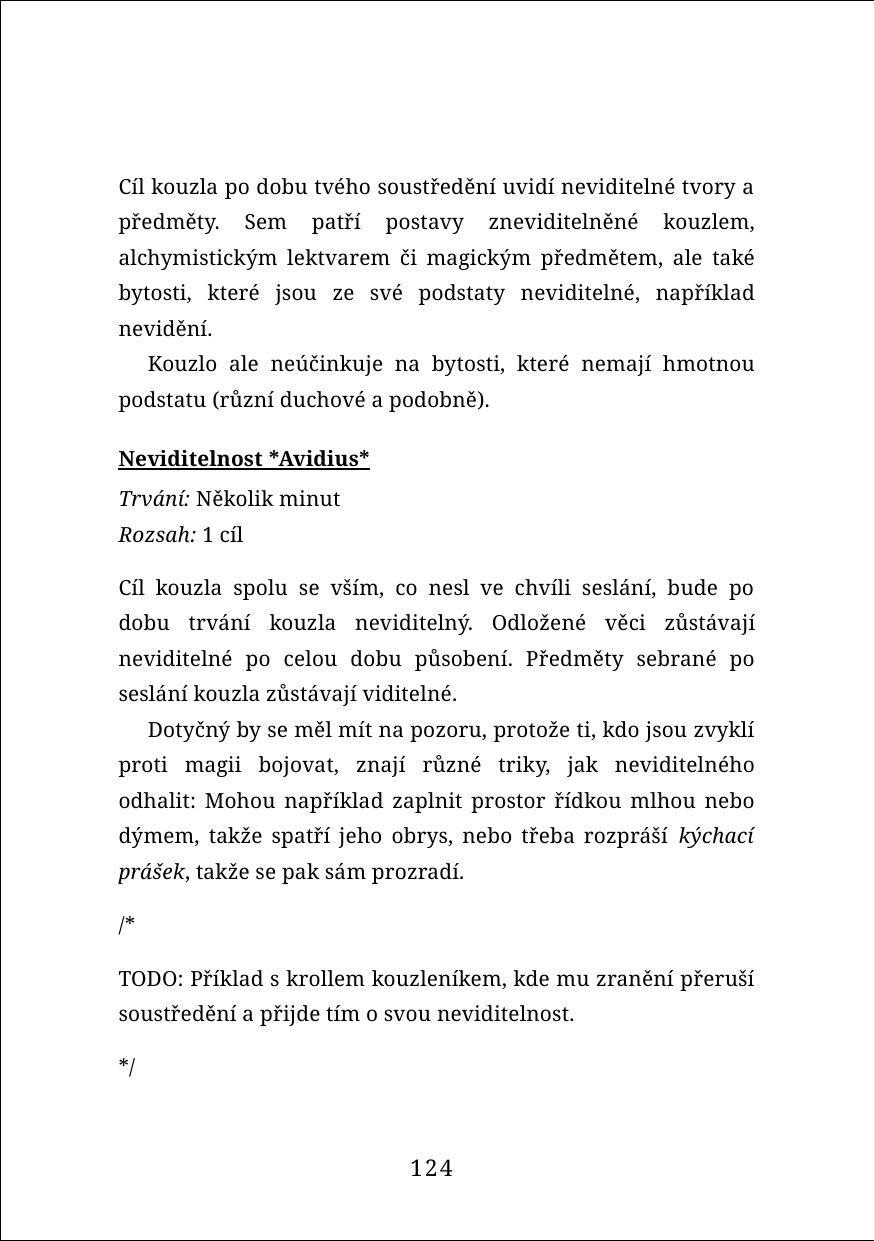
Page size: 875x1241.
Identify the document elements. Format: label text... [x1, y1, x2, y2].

text Cíl kouzla spolu se vším, co nesl ve chvíli seslání, bude po dobu trvání kouzla neviditelný. Odložené věci zůstávají neviditelné po celou dobu působení. Předměty sebrané po seslání kouzla zůstávají viditelné. Dotyčný by se měl mít na pozoru, protože ti, kdo jsou zvyklí proti magii bojovat, znají různé triky, jak neviditelného odhalit: Mohou například zaplnit prostor řídkou mlhou nebo dýmem, takže spatří jeho obrys, nebo třeba rozpráší kýchací prášek, takže se pak sám prozradí. [118, 573, 756, 886]
text */ [118, 1052, 756, 1081]
text TODO: Příklad s krollem kouzleníkem, kde mu zranění přeruší soustředění a přijde tím o svou neviditelnost. [118, 964, 756, 1028]
text /* [118, 910, 756, 939]
text Trvání: Několik minut Rozsah: 1 cíl [118, 484, 756, 548]
subtitle Neviditelnost *Avidius* [118, 444, 756, 472]
text Cíl kouzla po dobu tvého soustředění uvidí neviditelné tvory a předměty. Sem patří postavy zneviditelněné kouzlem, alchymistickým lektvarem či magickým předmětem, ale také bytosti, které jsou ze své podstaty neviditelné, například nevidění. Kouzlo ale neúčinkuje na bytosti, které nemají hmotnou podstatu (různí duchové a podobně). [118, 172, 756, 413]
